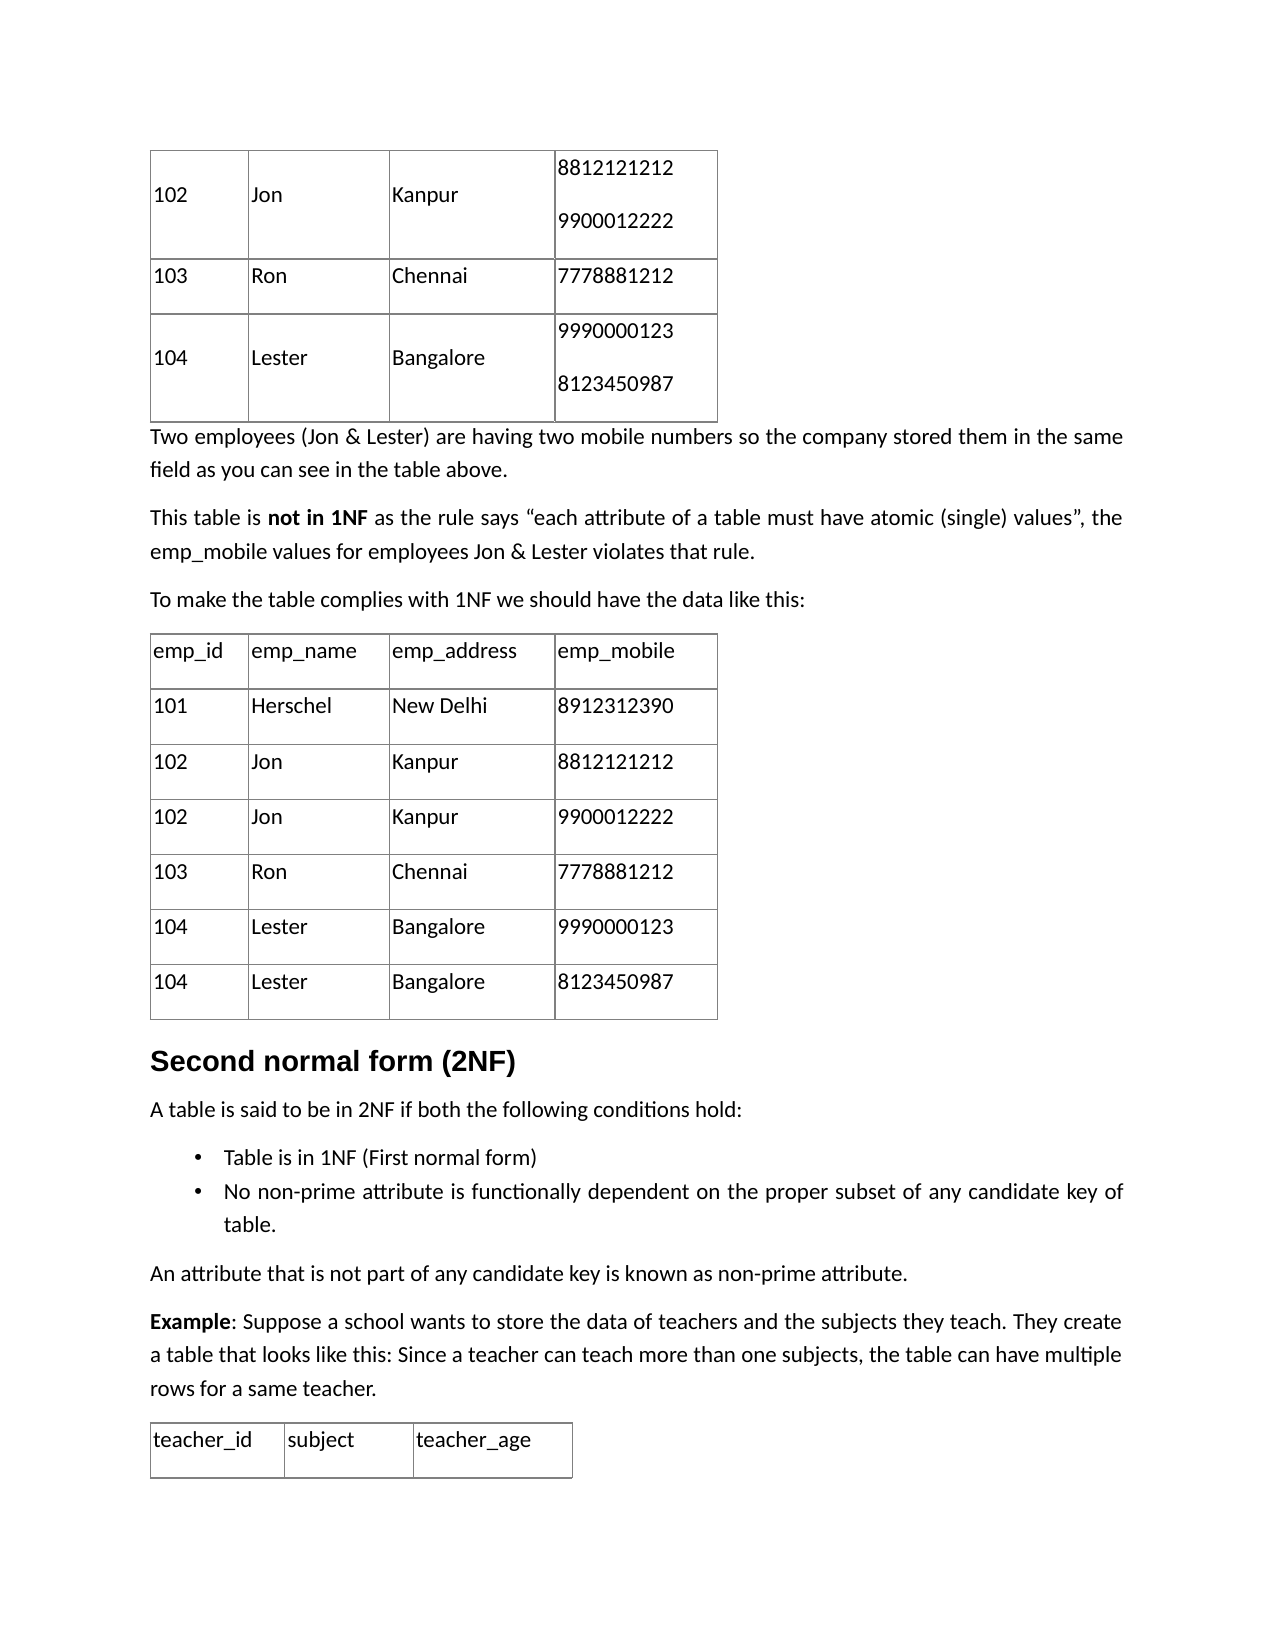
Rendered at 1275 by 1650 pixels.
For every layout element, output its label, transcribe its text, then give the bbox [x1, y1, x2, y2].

list Table is in 1NF (First normal form) [194, 1143, 1125, 1172]
table_cell Chennai [390, 855, 554, 909]
table_cell Ron [249, 855, 389, 909]
table_cell Chennai [390, 260, 554, 313]
table_cell Kanpur [390, 745, 554, 798]
table_cell 8812121212 [556, 745, 717, 798]
table_header teacher_age [414, 1424, 572, 1477]
table_cell 101 [151, 690, 248, 743]
table_cell 8123450987 [556, 965, 717, 1019]
list No non-prime attribute is functionally dependent on the proper subset of any candidate key of table. [194, 1177, 1125, 1239]
table_header emp_name [249, 635, 389, 688]
table_cell 103 [151, 260, 248, 313]
table_cell 8912312390 [556, 690, 717, 743]
table_cell Ron [249, 260, 389, 313]
text A table is said to be in 2NF if both the following conditions hold: [150, 1095, 1125, 1123]
text Example: Suppose a school wants to store the data of teachers and the subjects they teach. They create a table that looks like this: Since a teacher can teach more than one subjects, the table can have multiple rows for a same teacher. [150, 1307, 1125, 1402]
table_cell Bangalore [390, 315, 554, 421]
table_cell 104 [151, 910, 248, 964]
table_header teacher_id [151, 1424, 284, 1477]
table_cell 9900012222 [556, 800, 717, 854]
text Two employees (Jon & Lester) are having two mobile numbers so the company stored them in the same field as you can see in the table above. [150, 422, 1125, 483]
table_header emp_address [390, 635, 554, 688]
table_cell Bangalore [390, 965, 554, 1019]
text To make the table complies with 1NF we should have the data like this: [150, 585, 1125, 613]
table_cell 102 [151, 800, 248, 854]
table_cell 7778881212 [556, 260, 717, 313]
table_cell 102 [151, 151, 248, 258]
table_cell Jon [249, 800, 389, 854]
text This table is not in 1NF as the rule says “each attribute of a table must have atomic (single) values”, the emp_mobile values for employees Jon & Lester violates that rule. [150, 503, 1125, 565]
table_header subject [285, 1424, 413, 1477]
table_cell 103 [151, 855, 248, 909]
table_cell Bangalore [390, 910, 554, 964]
subtitle Second normal form (2NF) [150, 1044, 1125, 1078]
table_cell Lester [249, 910, 389, 964]
table_cell Jon [249, 745, 389, 798]
table_cell 7778881212 [556, 855, 717, 909]
table_cell New Delhi [390, 690, 554, 743]
table_cell 9990000123 [556, 910, 717, 964]
table_cell Lester [249, 965, 389, 1019]
table_header emp_mobile [556, 635, 717, 688]
table_header emp_id [151, 635, 248, 688]
table_cell 9990000123 8123450987 [556, 315, 717, 421]
table_cell 102 [151, 745, 248, 798]
table_cell Kanpur [390, 151, 554, 258]
table_cell 8812121212 9900012222 [556, 151, 717, 258]
table_cell 104 [151, 965, 248, 1019]
table_cell Jon [249, 151, 389, 258]
table_cell 104 [151, 315, 248, 421]
table_cell Kanpur [390, 800, 554, 854]
table_cell Herschel [249, 690, 389, 743]
table_cell Lester [249, 315, 389, 421]
text An attribute that is not part of any candidate key is known as non-prime attribute. [150, 1259, 1125, 1287]
